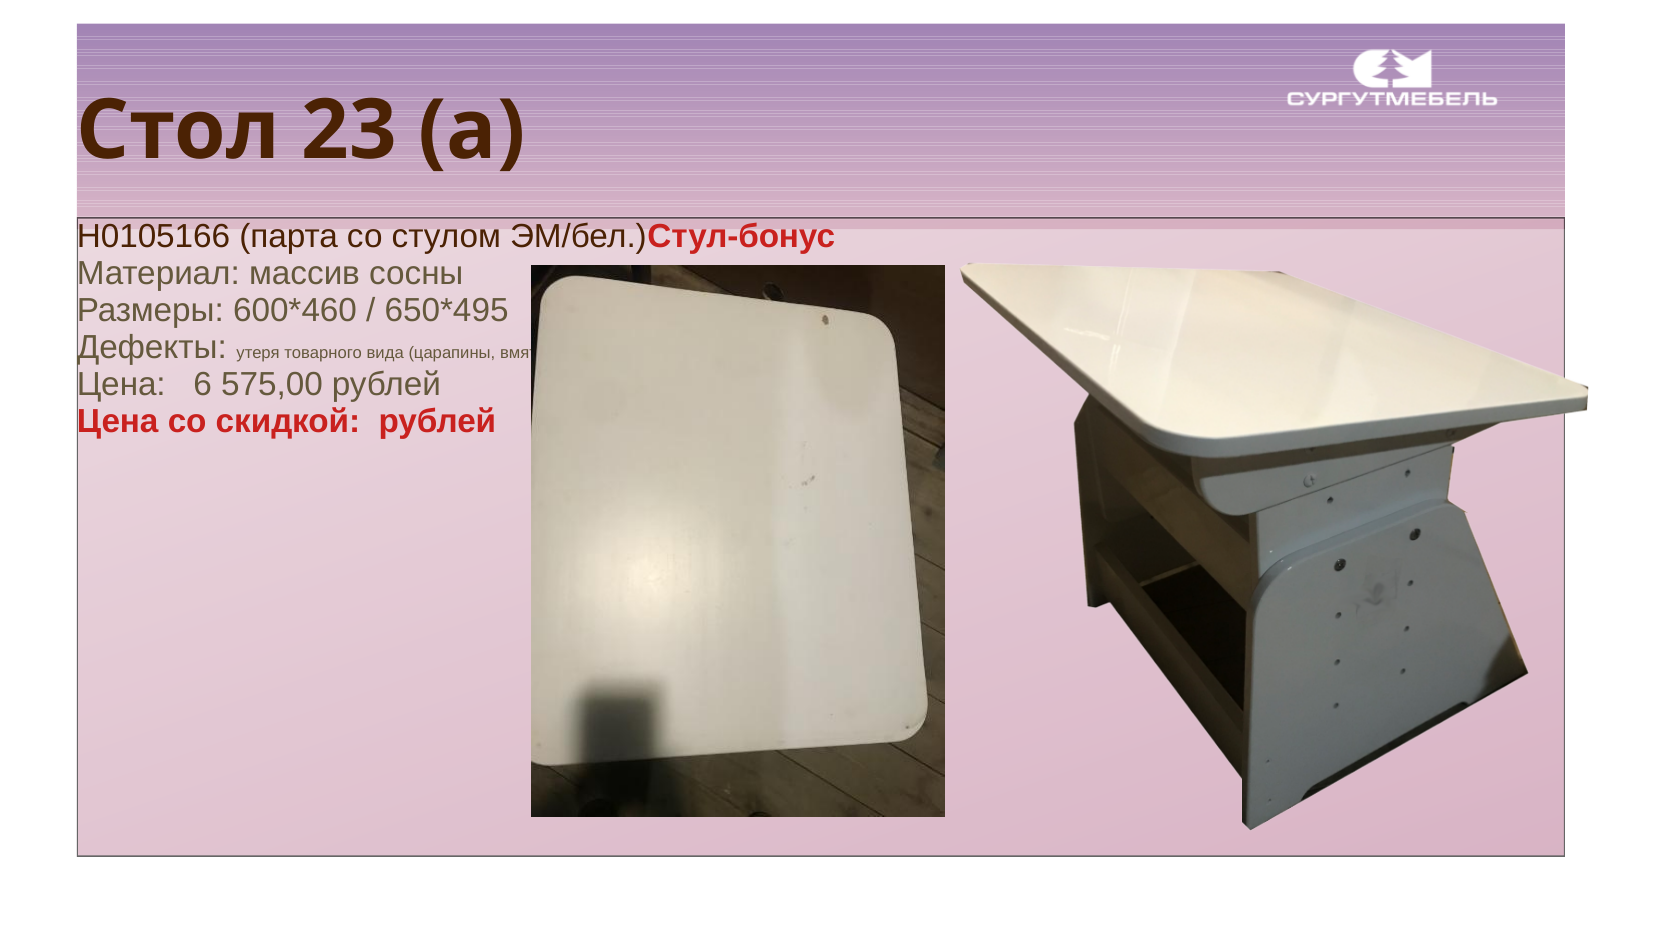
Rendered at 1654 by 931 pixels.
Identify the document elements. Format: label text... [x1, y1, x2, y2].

picture [531, 217, 1601, 857]
subtitle Н0105166 (парта со стулом ЭМ/бел.)Стул-бонус Материал: массив сосны Размеры: 600*460 / 650*495 Дефекты: утеря товарного вида (царапины, вмятины, сколы Цена: 6 575,00 рублей Цена со скидкой: рублей [76, 217, 944, 857]
picture [1262, 5, 1513, 170]
title Стол 23 (а) [76, 23, 1565, 217]
